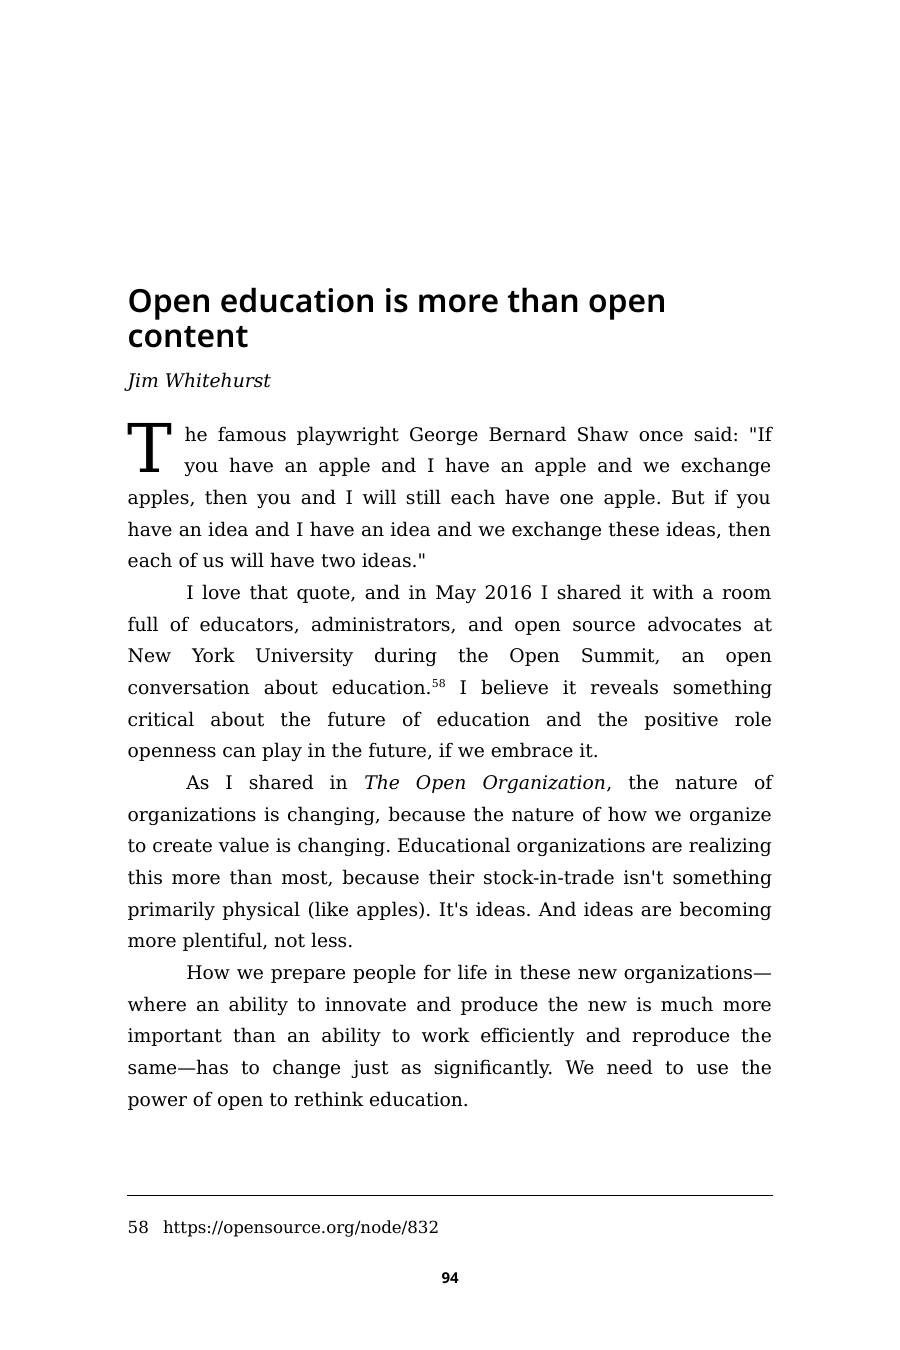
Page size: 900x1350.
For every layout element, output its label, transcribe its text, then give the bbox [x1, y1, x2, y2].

text How we prepare people for life in these new organizations—where an ability to innovate and produce the new is much more important than an ability to work efficiently and reproduce the same—has to change just as significantly. We need to use the power of open to rethink education. [127, 962, 772, 1111]
text Jim Whitehurst [127, 370, 772, 392]
text I love that quote, and in May 2016 I shared it with a room full of educators, administrators, and open source advocates at New York University during the Open Summit, an open conversation about education. I believe it reveals something critical about the future of education and the positive role openness can play in the future, if we embrace it. [127, 582, 772, 762]
text The famous playwright George Bernard Shaw once said: "If you have an apple and I have an apple and we exchange apples, then you and I will still each have one apple. But if you have an idea and I have an idea and we exchange these ideas, then each of us will have two ideas." [127, 424, 772, 572]
text https://opensource.org/node/832 [127, 1218, 772, 1237]
subtitle Open education is more than open content [127, 283, 772, 357]
text As I shared in The Open Organization, the nature of organizations is changing, because the nature of how we organize to create value is changing. Educational organizations are realizing this more than most, because their stock-in-trade isn't something primarily physical (like apples). It's ideas. And ideas are becoming more plentiful, not less. [127, 772, 772, 952]
